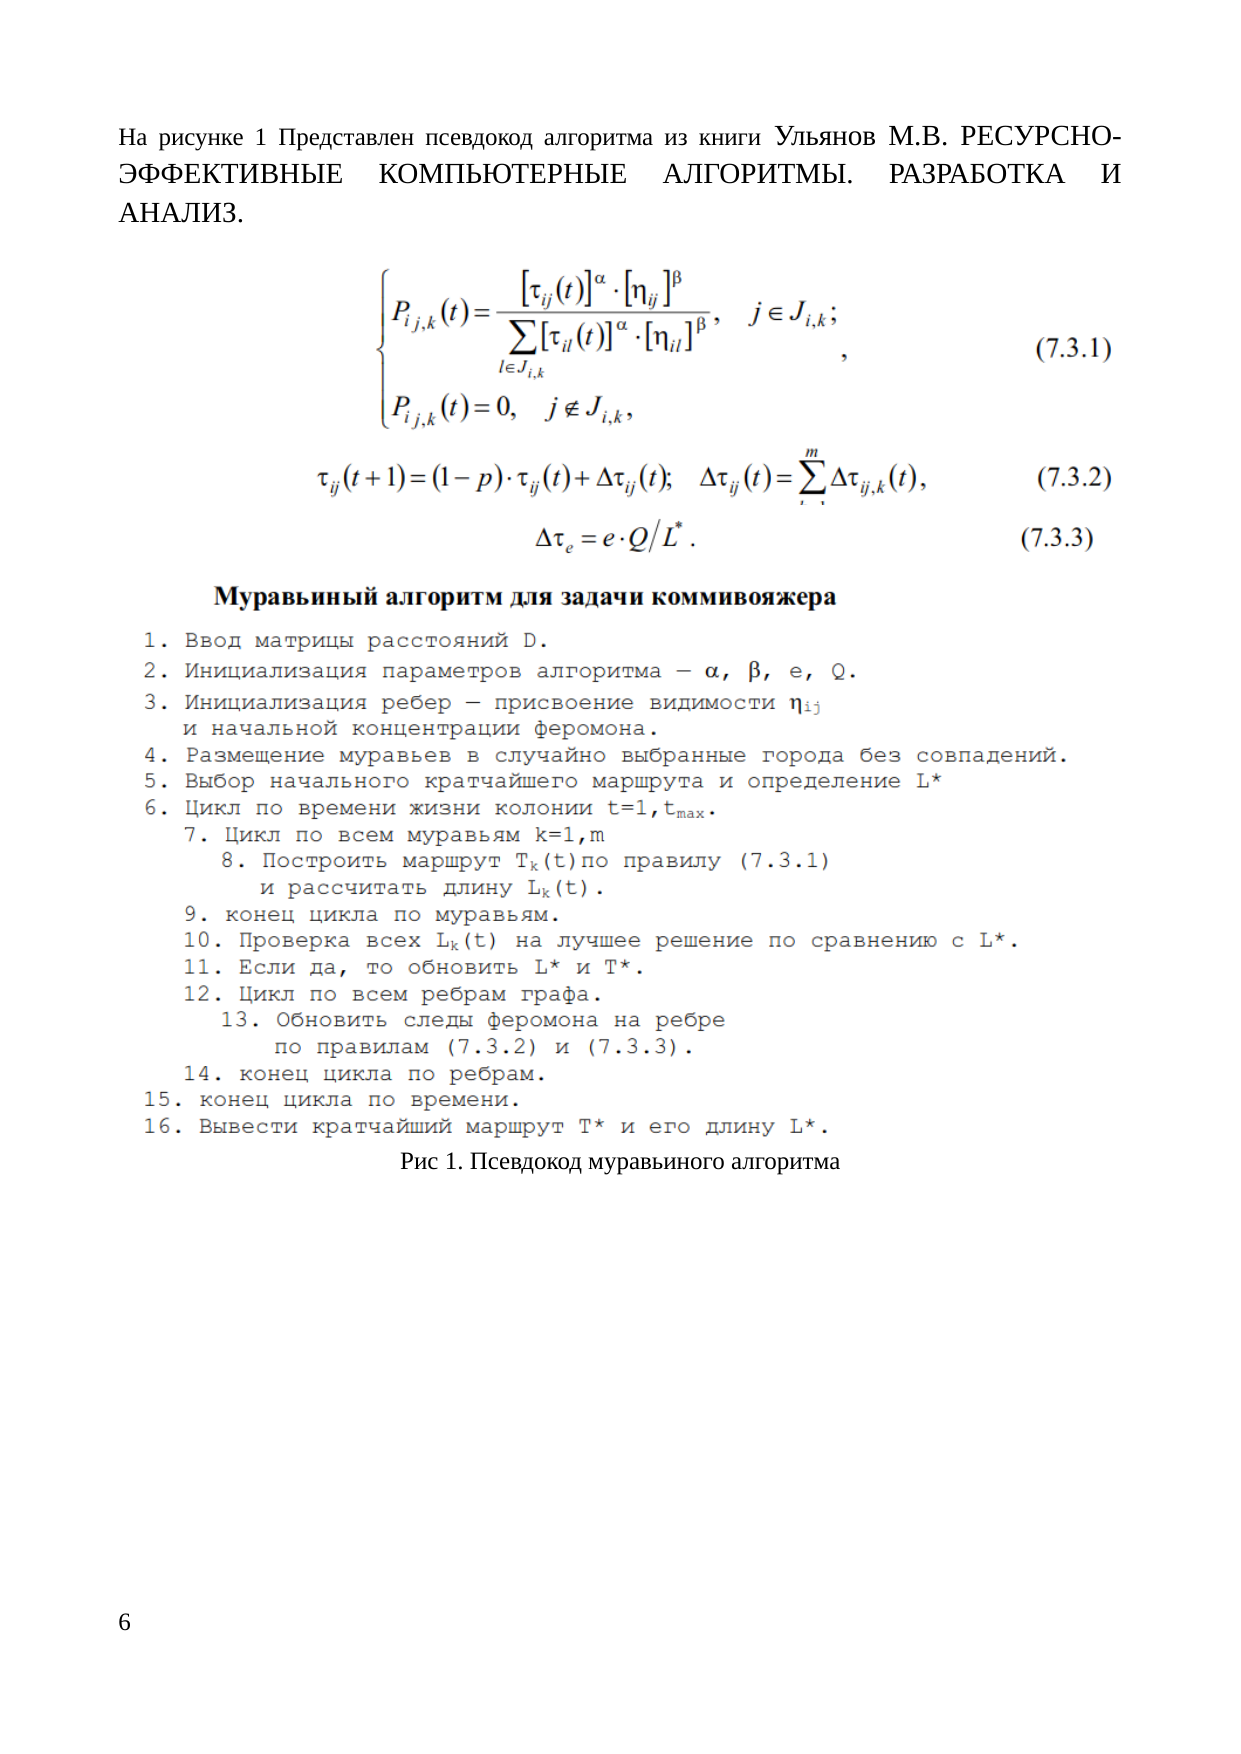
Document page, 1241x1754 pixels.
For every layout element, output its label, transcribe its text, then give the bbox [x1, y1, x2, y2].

text На рисунке 1 Представлен псевдокод алгоритма из книги Ульянов М.В. РЕСУРСНО-ЭФФЕКТИВНЫЕ КОМПЬЮТЕРНЫЕ АЛГОРИТМЫ. РАЗРАБОТКА И АНАЛИЗ. [118, 118, 1122, 229]
picture [123, 254, 1117, 1147]
table_header Рис 1. Псевдокод муравьиного алгоритма [118, 248, 1122, 1181]
